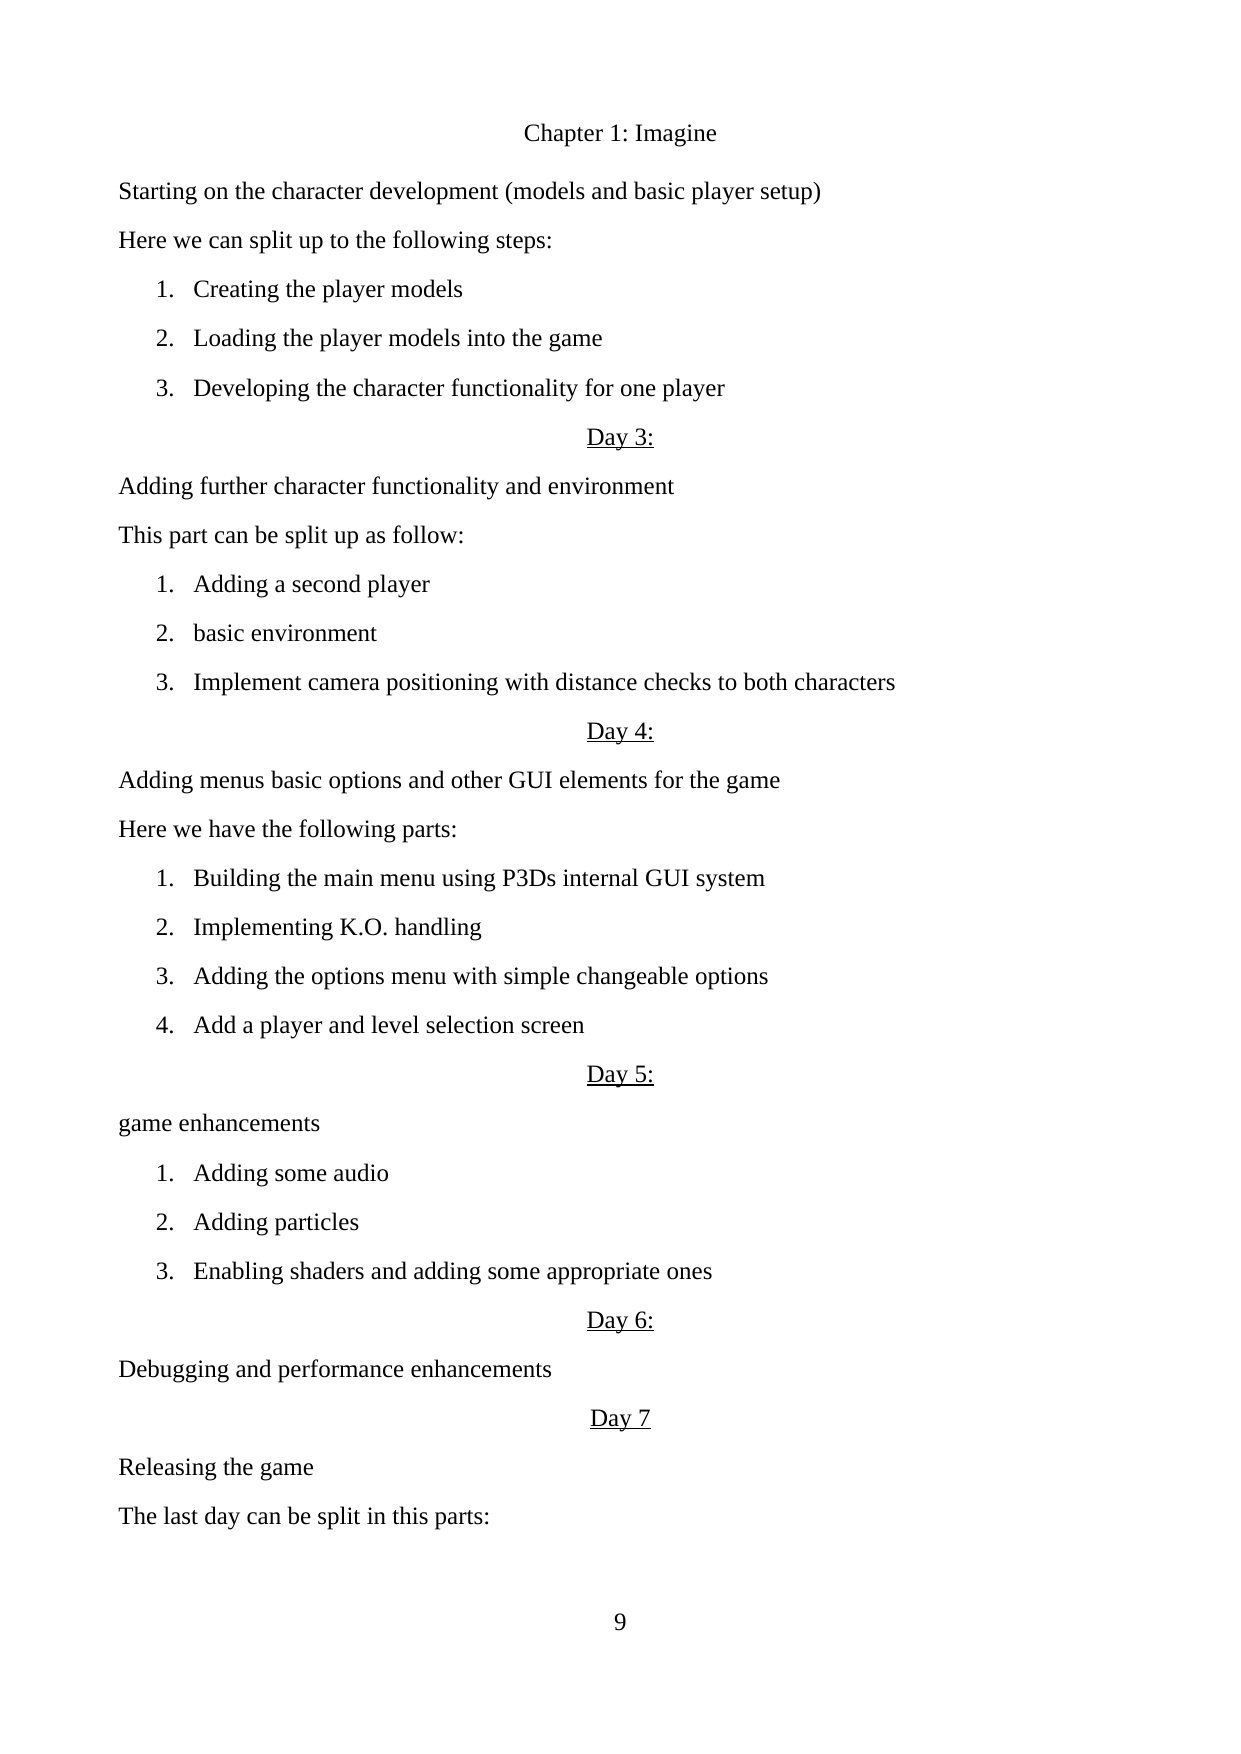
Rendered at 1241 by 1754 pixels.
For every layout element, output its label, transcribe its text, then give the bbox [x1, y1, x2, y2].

text Here we have the following parts: [118, 814, 1122, 843]
list Enabling shaders and adding some appropriate ones [156, 1256, 1122, 1284]
list Add a player and level selection screen [156, 1010, 1122, 1039]
list Adding particles [156, 1207, 1122, 1235]
text Day 3: [118, 422, 1122, 450]
text Day 4: [118, 716, 1122, 745]
text Debugging and performance enhancements [118, 1354, 1122, 1383]
list Building the main menu using P3Ds internal GUI system [156, 863, 1122, 892]
list Adding the options menu with simple changeable options [156, 961, 1122, 990]
text This part can be split up as follow: [118, 520, 1122, 548]
text Adding menus basic options and other GUI elements for the game [118, 765, 1122, 794]
text Adding further character functionality and environment [118, 471, 1122, 499]
text game enhancements [118, 1108, 1122, 1137]
list Adding some audio [156, 1158, 1122, 1186]
text Day 6: [118, 1305, 1122, 1333]
list Implementing K.O. handling [156, 912, 1122, 941]
list basic environment [156, 618, 1122, 647]
list Adding a second player [156, 569, 1122, 598]
text Day 5: [118, 1059, 1122, 1088]
list Developing the character functionality for one player [156, 373, 1122, 401]
list Loading the player models into the game [156, 323, 1122, 352]
list Creating the player models [156, 274, 1122, 303]
list Implement camera positioning with distance checks to both characters [156, 667, 1122, 696]
text Starting on the character development (models and basic player setup) [118, 176, 1122, 205]
text Here we can split up to the following steps: [118, 225, 1122, 254]
text Day 7 [118, 1403, 1122, 1432]
text The last day can be split in this parts: [118, 1501, 1122, 1530]
text Releasing the game [118, 1452, 1122, 1481]
